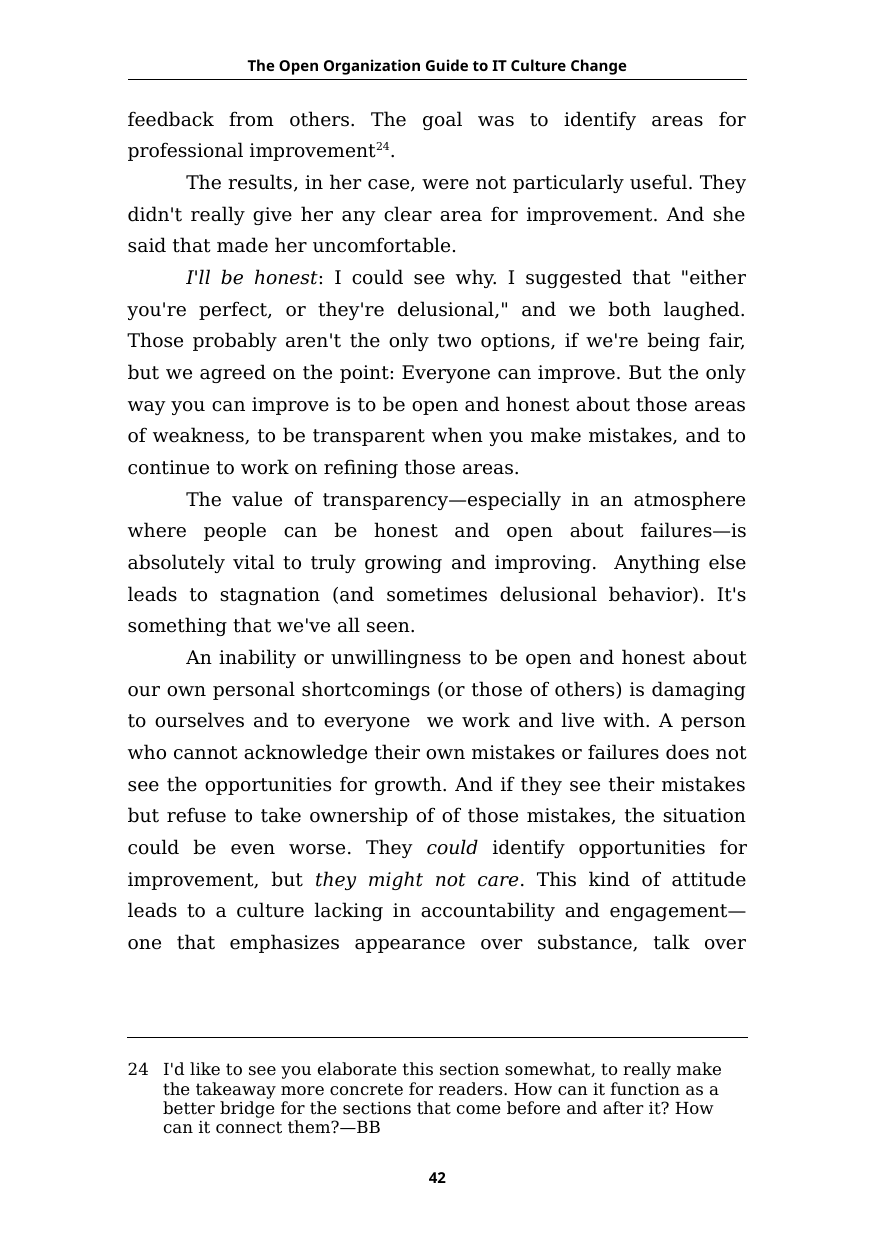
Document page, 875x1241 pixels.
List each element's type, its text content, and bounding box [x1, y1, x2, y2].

text The results, in her case, were not particularly useful. They didn't really give her any clear area for improvement. And she said that made her uncomfortable. [127, 172, 747, 257]
text I'll be honest: I could see why. I suggested that "either you're perfect, or they're delusional," and we both laughed. Those probably aren't the only two options, if we're being fair, but we agreed on the point: Everyone can improve. But the only way you can improve is to be open and honest about those areas of weakness, to be transparent when you make mistakes, and to continue to work on refining those areas. [127, 267, 747, 479]
text feedback from others. The goal was to identify areas for professional improvement. [127, 109, 747, 162]
text An inability or unwillingness to be open and honest about our own personal shortcomings (or those of others) is damaging to ourselves and to everyone we work and live with. A person who cannot acknowledge their own mistakes or failures does not see the opportunities for growth. And if they see their mistakes but refuse to take ownership of of those mistakes, the situation could be even worse. They could identify opportunities for improvement, but they might not care. This kind of attitude leads to a culture lacking in accountability and engagement—one that emphasizes appearance over substance, talk over [127, 647, 747, 954]
text The value of transparency—especially in an atmosphere where people can be honest and open about failures—is absolutely vital to truly growing and improving. Anything else leads to stagnation (and sometimes delusional behavior). It's something that we've all seen. [127, 489, 747, 637]
text I'd like to see you elaborate this section somewhat, to really make the takeaway more concrete for readers. How can it function as a better bridge for the sections that come before and after it? How can it connect them?—BB [127, 1060, 747, 1138]
